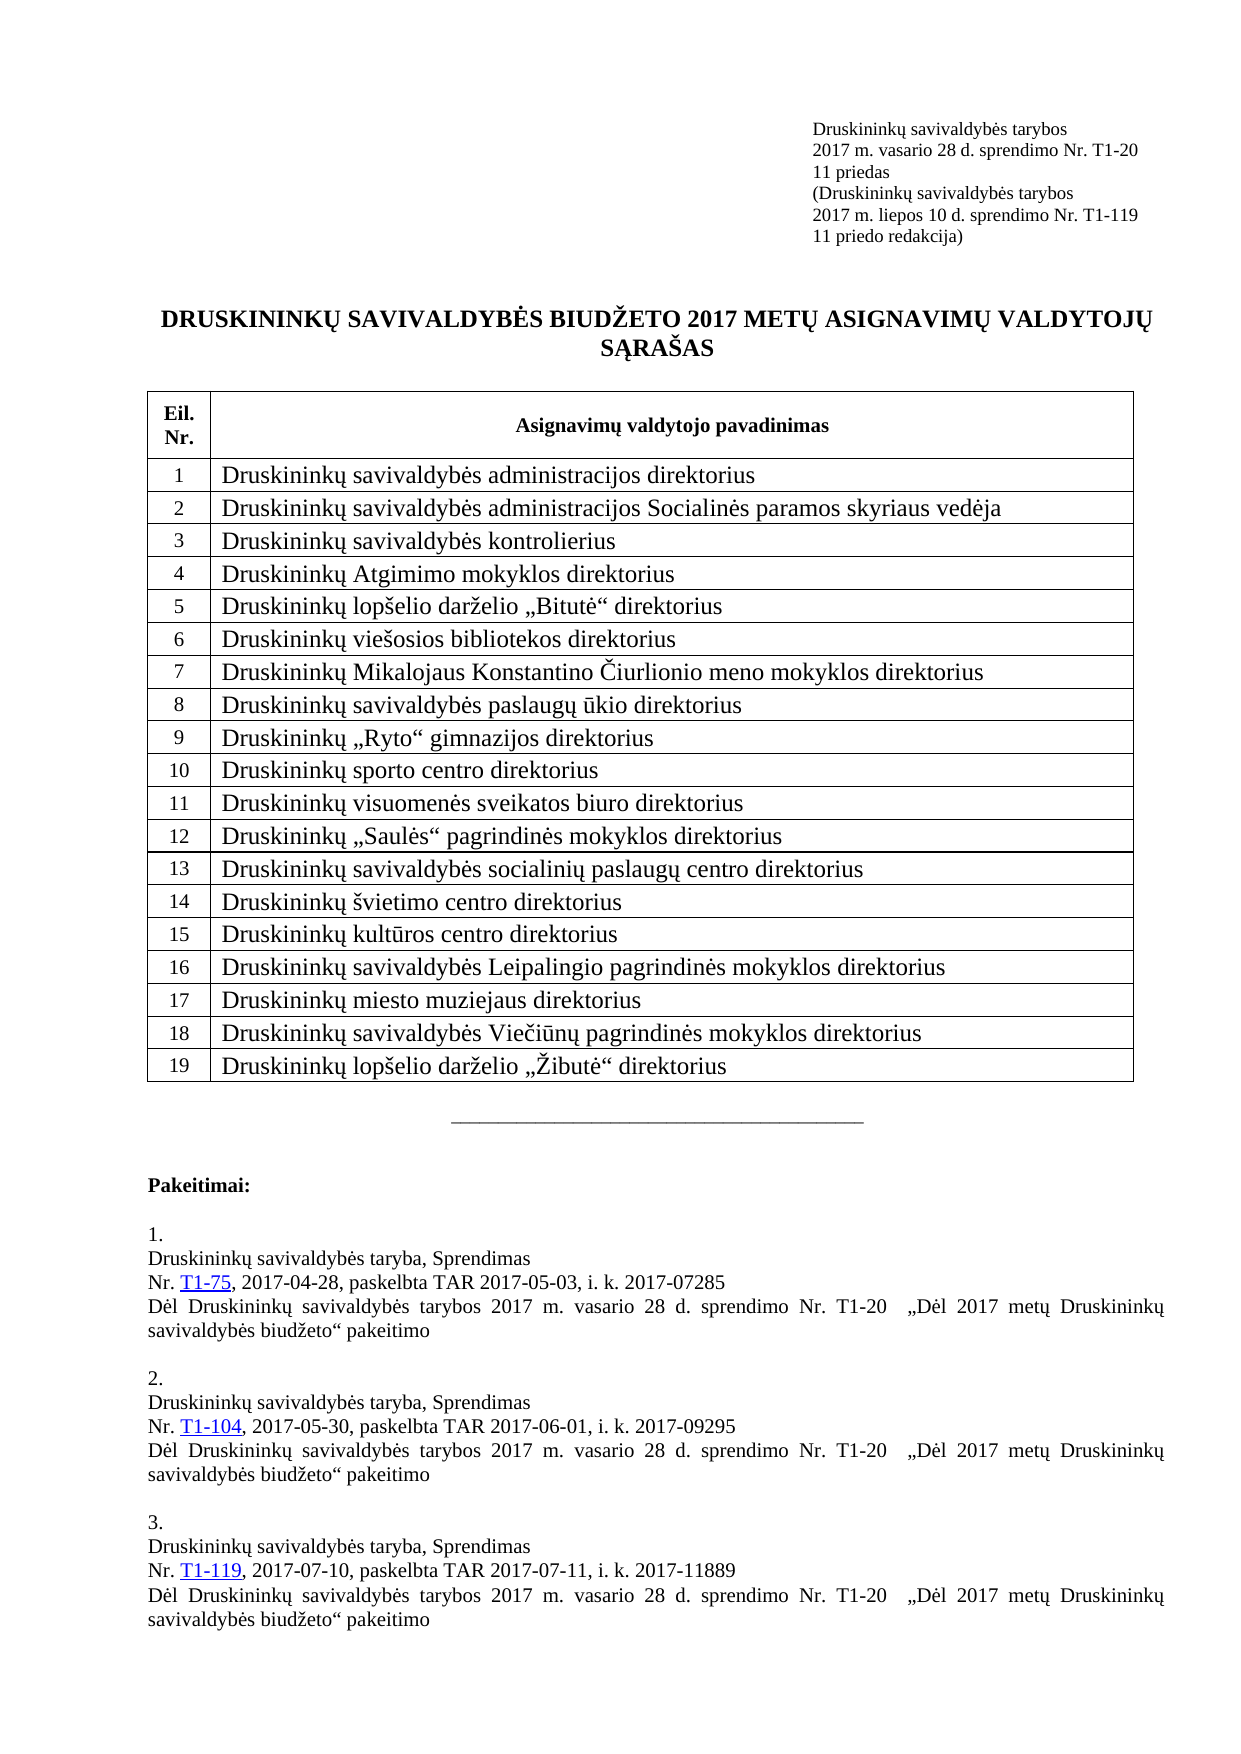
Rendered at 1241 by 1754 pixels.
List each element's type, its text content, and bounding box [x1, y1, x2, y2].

table_cell Druskininkų lopšelio darželio „Bitutė“ direktorius [211, 590, 1133, 622]
text 1. [148, 1222, 1167, 1246]
table_cell 17 [148, 984, 210, 1016]
table_header Eil. Nr. [148, 392, 210, 458]
table_cell Druskininkų savivaldybės Viečiūnų pagrindinės mokyklos direktorius [211, 1017, 1133, 1048]
table_cell 3 [148, 524, 210, 556]
table_cell 2 [148, 492, 210, 523]
table_header Asignavimų valdytojo pavadinimas [211, 392, 1133, 458]
text (Druskininkų savivaldybės tarybos [812, 182, 1167, 204]
table_cell Druskininkų švietimo centro direktorius [211, 885, 1133, 917]
table_cell Druskininkų savivaldybės paslaugų ūkio direktorius [211, 689, 1133, 720]
table_cell 14 [148, 885, 210, 917]
text Nr. T1-104, 2017-05-30, paskelbta TAR 2017-06-01, i. k. 2017-09295 [148, 1414, 1167, 1438]
text Nr. T1-119, 2017-07-10, paskelbta TAR 2017-07-11, i. k. 2017-11889 [148, 1558, 1167, 1582]
text Pakeitimai: [148, 1173, 1167, 1197]
table_cell 19 [148, 1049, 210, 1081]
text Druskininkų savivaldybės tarybos [812, 117, 1167, 139]
table_cell Druskininkų savivaldybės Leipalingio pagrindinės mokyklos direktorius [211, 951, 1133, 983]
table_cell Druskininkų kultūros centro direktorius [211, 918, 1133, 950]
table_cell Druskininkų savivaldybės socialinių paslaugų centro direktorius [211, 853, 1133, 884]
text 2017 m. liepos 10 d. sprendimo Nr. T1-119 [812, 204, 1167, 225]
text Dėl Druskininkų savivaldybės tarybos 2017 m. vasario 28 d. sprendimo Nr. T1-20 „Dėl 2017 metų Druskininkų savivaldybės biudžeto“ pakeitimo [148, 1582, 1167, 1631]
table_cell Druskininkų „Saulės“ pagrindinės mokyklos direktorius [211, 820, 1133, 851]
table_cell 9 [148, 721, 210, 753]
text ____________________________________________ [148, 1104, 1167, 1125]
table_cell 15 [148, 918, 210, 950]
text Nr. T1-75, 2017-04-28, paskelbta TAR 2017-05-03, i. k. 2017-07285 [148, 1270, 1167, 1294]
text Druskininkų savivaldybės taryba, Sprendimas [148, 1390, 1167, 1414]
text 3. [148, 1510, 1167, 1534]
table_cell 10 [148, 754, 210, 786]
table_cell 12 [148, 820, 210, 851]
table_cell 8 [148, 689, 210, 720]
table_cell Druskininkų sporto centro direktorius [211, 754, 1133, 786]
text 11 priedo redakcija) [812, 225, 1167, 247]
table_cell Druskininkų savivaldybės administracijos direktorius [211, 459, 1133, 491]
text Dėl Druskininkų savivaldybės tarybos 2017 m. vasario 28 d. sprendimo Nr. T1-20 „Dėl 2017 metų Druskininkų savivaldybės biudžeto“ pakeitimo [148, 1438, 1167, 1486]
table_cell 16 [148, 951, 210, 983]
table_cell 13 [148, 853, 210, 884]
table_cell 11 [148, 787, 210, 819]
table_cell Druskininkų visuomenės sveikatos biuro direktorius [211, 787, 1133, 819]
text Dėl Druskininkų savivaldybės tarybos 2017 m. vasario 28 d. sprendimo Nr. T1-20 „Dėl 2017 metų Druskininkų savivaldybės biudžeto“ pakeitimo [148, 1294, 1167, 1342]
table_cell 7 [148, 656, 210, 687]
text Druskininkų savivaldybės taryba, Sprendimas [148, 1246, 1167, 1270]
table_cell Druskininkų savivaldybės kontrolierius [211, 524, 1133, 556]
text DRUSKININKŲ SAVIVALDYBĖS BIUDŽETO 2017 METŲ ASIGNAVIMŲ VALDYTOJŲ SĄRAŠAS [148, 304, 1167, 362]
table_cell Druskininkų lopšelio darželio „Žibutė“ direktorius [211, 1049, 1133, 1081]
table_cell 18 [148, 1017, 210, 1048]
table_cell 5 [148, 590, 210, 622]
table_cell Druskininkų Atgimimo mokyklos direktorius [211, 557, 1133, 589]
table_cell Druskininkų Mikalojaus Konstantino Čiurlionio meno mokyklos direktorius [211, 656, 1133, 687]
table_cell Druskininkų „Ryto“ gimnazijos direktorius [211, 721, 1133, 753]
table_cell 6 [148, 623, 210, 654]
text 2017 m. vasario 28 d. sprendimo Nr. T1-20 [812, 139, 1167, 161]
table_cell 4 [148, 557, 210, 589]
table_cell 1 [148, 459, 210, 491]
text 11 priedas [335, 161, 1167, 182]
table_cell Druskininkų savivaldybės administracijos Socialinės paramos skyriaus vedėja [211, 492, 1133, 523]
table_cell Druskininkų viešosios bibliotekos direktorius [211, 623, 1133, 654]
text Druskininkų savivaldybės taryba, Sprendimas [148, 1534, 1167, 1558]
text 2. [148, 1366, 1167, 1390]
table_cell Druskininkų miesto muziejaus direktorius [211, 984, 1133, 1016]
